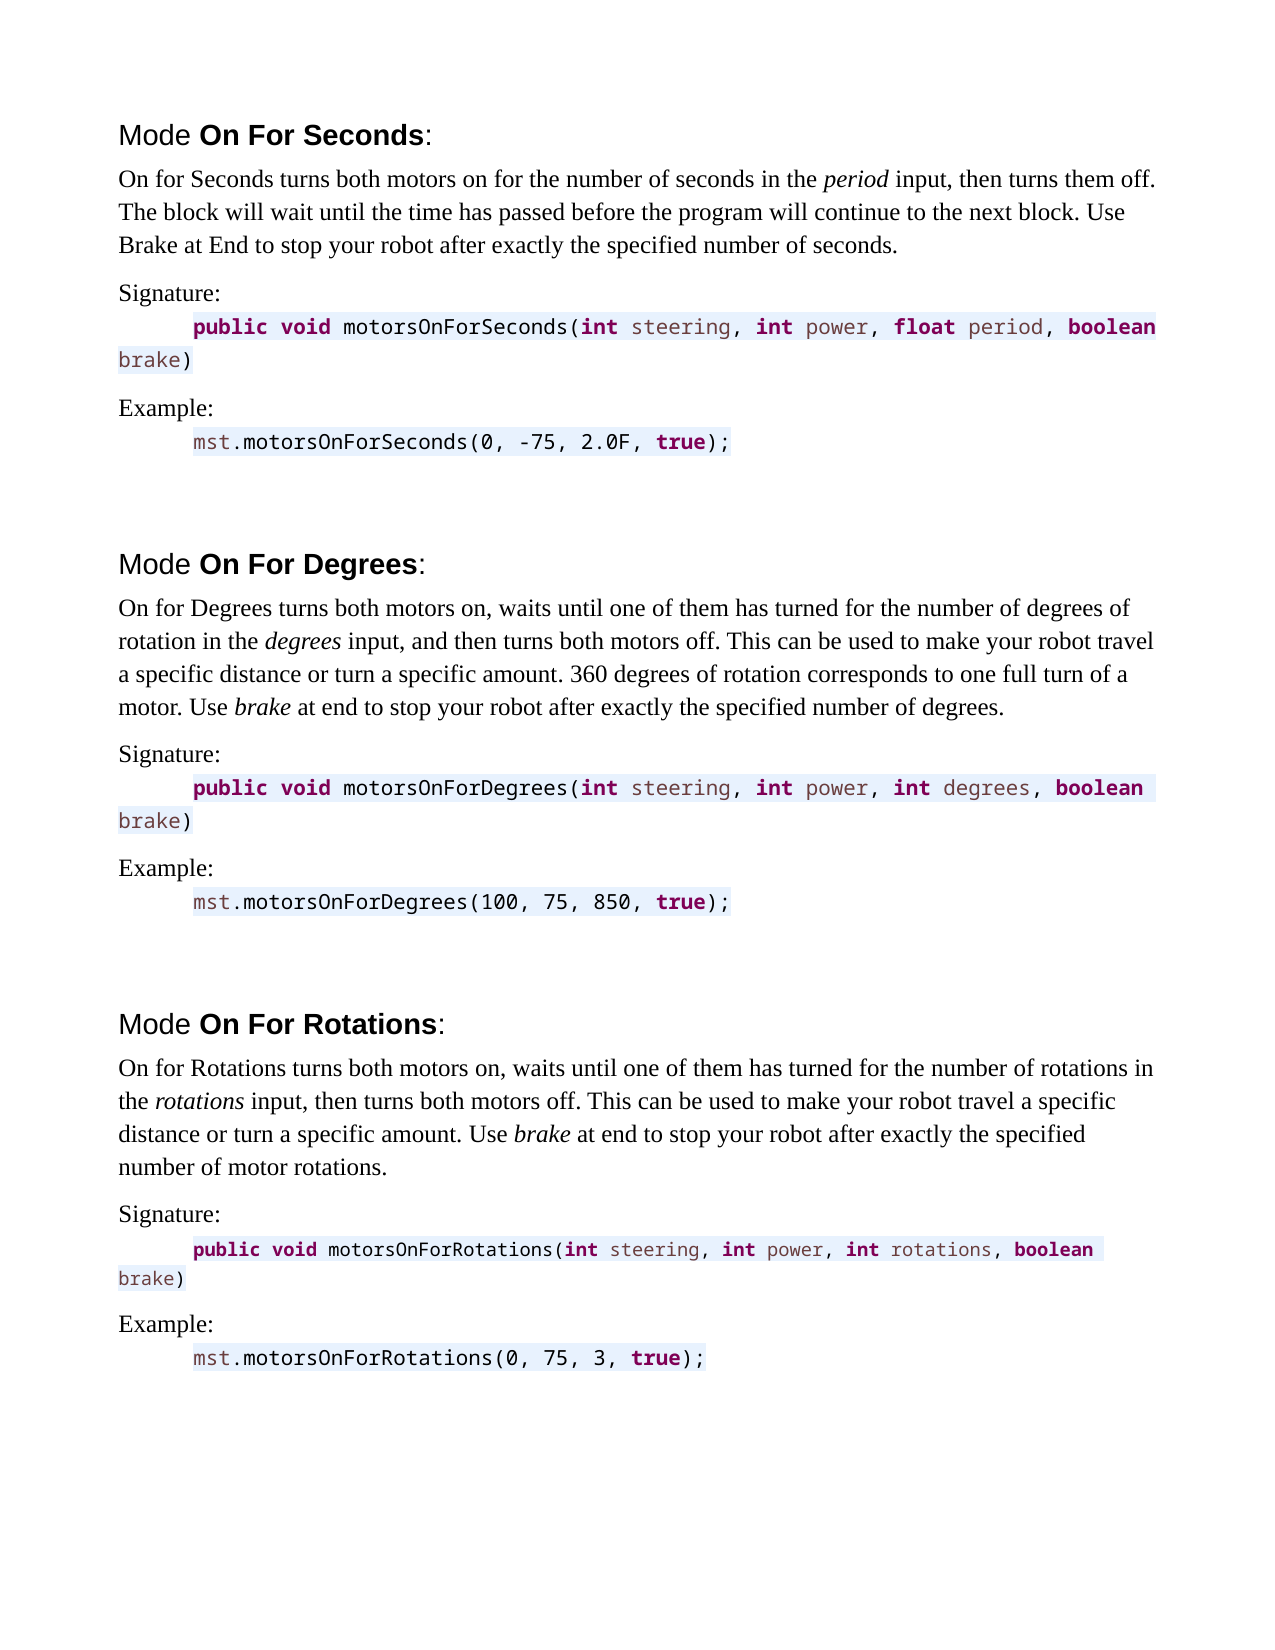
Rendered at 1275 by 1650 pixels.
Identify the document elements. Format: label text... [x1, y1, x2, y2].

text Signature: public void motorsOnForRotations(int steering, int power, int rotations, boolean brake) [118, 1199, 1157, 1291]
subtitle Mode On For Rotations: [118, 1007, 1157, 1040]
text Example: mst.motorsOnForDegrees(100, 75, 850, true); [118, 853, 1157, 916]
text On for Rotations turns both motors on, waits until one of them has turned for the number of rotations in the rotations input, then turns both motors off. This can be used to make your robot travel a specific distance or turn a specific amount. Use brake at end to stop your robot after exactly the specified number of motor rotations. [118, 1053, 1157, 1181]
text Signature: public void motorsOnForSeconds(int steering, int power, float period, boolean brake) [118, 278, 1157, 374]
subtitle Mode On For Seconds: [118, 118, 1157, 152]
text Signature: public void motorsOnForDegrees(int steering, int power, int degrees, boolean brake) [118, 739, 1157, 834]
text Example: mst.motorsOnForSeconds(0, -75, 2.0F, true); [118, 393, 1157, 456]
text Example: mst.motorsOnForRotations(0, 75, 3, true); [118, 1309, 1157, 1371]
text On for Degrees turns both motors on, waits until one of them has turned for the number of degrees of rotation in the degrees input, and then turns both motors off. This can be used to make your robot travel a specific distance or turn a specific amount. 360 degrees of rotation corresponds to one full turn of a motor. Use brake at end to stop your robot after exactly the specified number of degrees. [118, 593, 1157, 721]
subtitle Mode On For Degrees: [118, 547, 1157, 580]
text On for Seconds turns both motors on for the number of seconds in the period input, then turns them off. The block will wait until the time has passed before the program will continue to the next block. Use Brake at End to stop your robot after exactly the specified number of seconds. [118, 164, 1157, 259]
